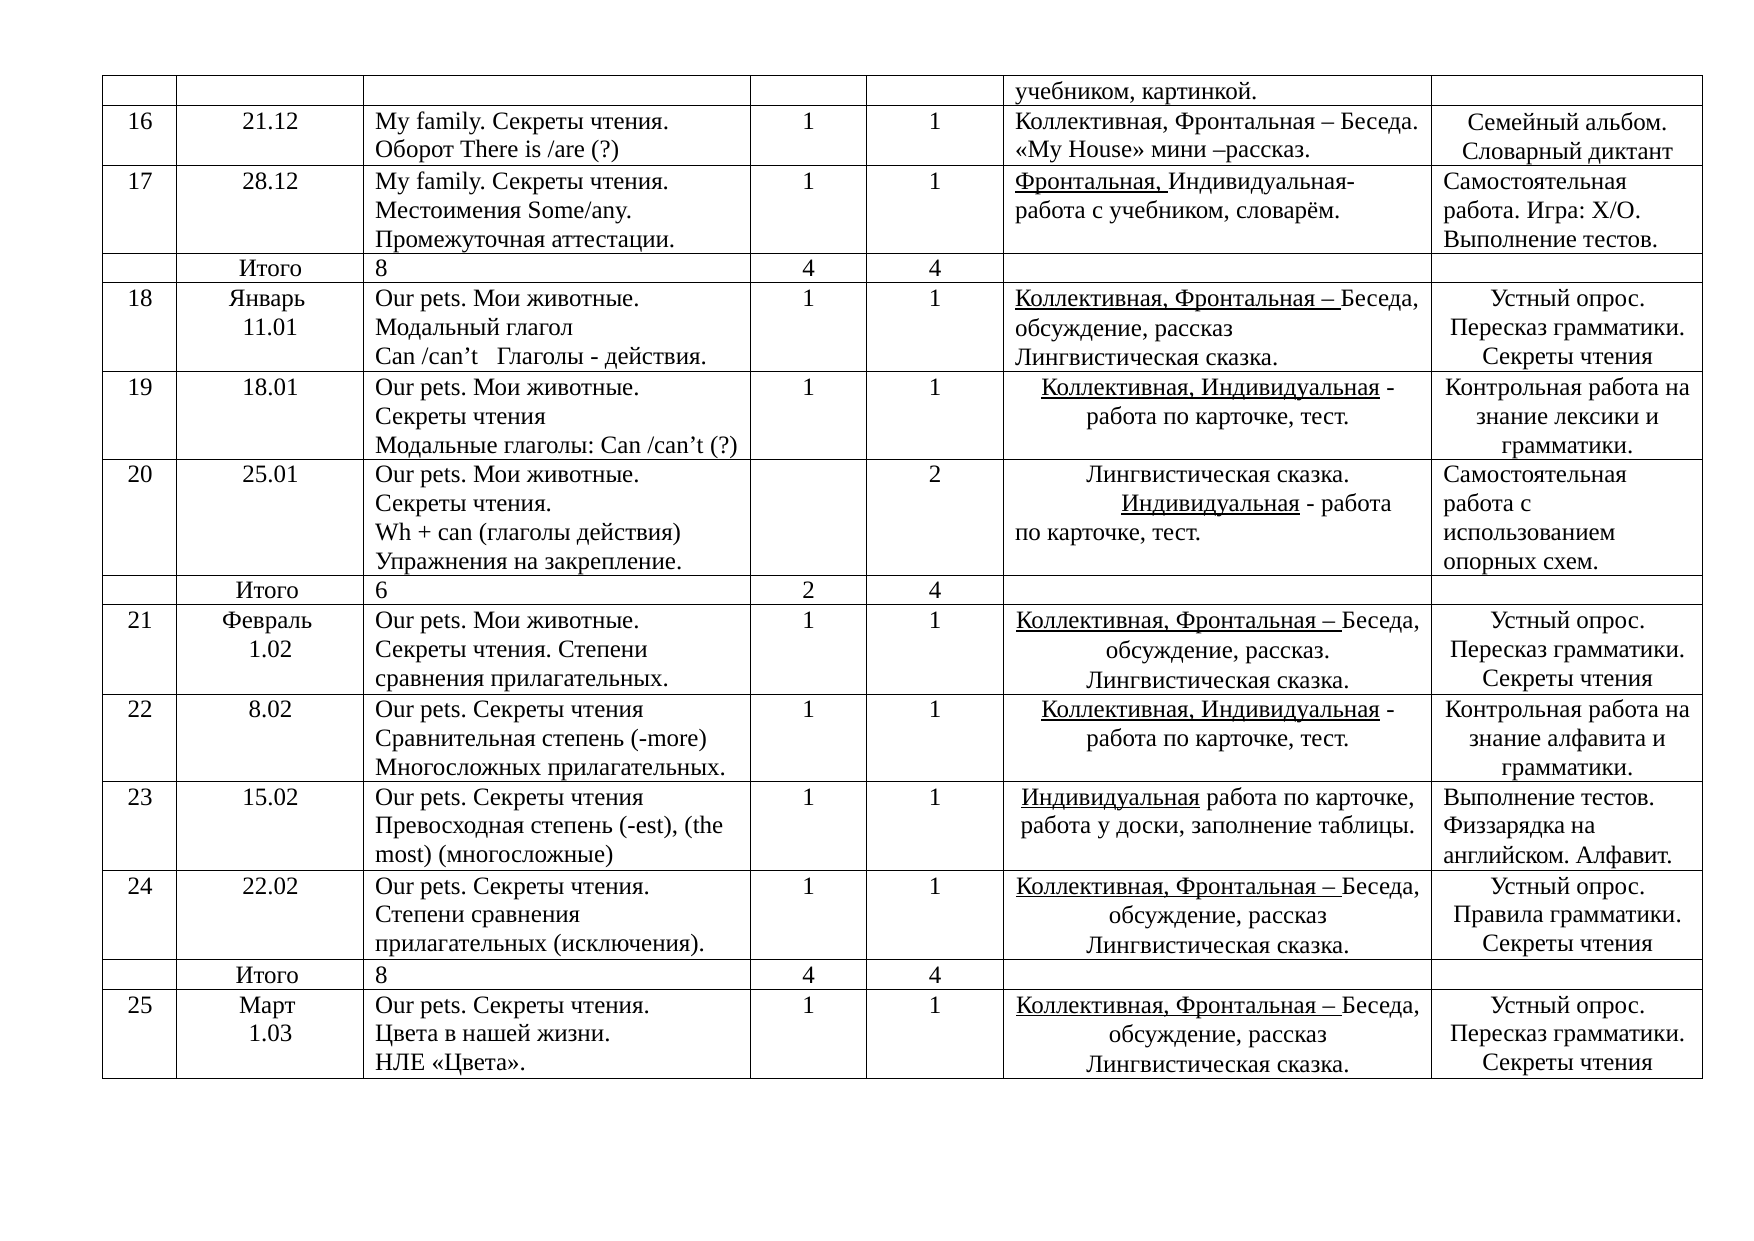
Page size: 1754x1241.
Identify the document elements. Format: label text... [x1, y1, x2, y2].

table_cell 8 [364, 254, 750, 282]
table_cell Our pets. Мои животные. Секреты чтения. Степени сравнения прилагательных. [364, 605, 750, 693]
table_cell 4 [867, 576, 1003, 604]
table_cell Устный опрос. Пересказ грамматики. Секреты чтения [1432, 283, 1702, 371]
table_cell My family. Секреты чтения. Оборот There is /are (?) [364, 106, 750, 165]
table_cell Коллективная, Фронтальная – Беседа, обсуждение, рассказ. Лингвистическая сказка. [1004, 605, 1431, 693]
table_cell Our pets. Секреты чтения Сравнительная степень (-more) Многосложных прилагательных. [364, 695, 750, 781]
table_cell Контрольная работа на знание лексики и грамматики. [1432, 372, 1702, 458]
table_cell Итого [177, 576, 363, 604]
table_cell Коллективная, Индивидуальная - работа по карточке, тест. [1004, 695, 1431, 781]
table_cell Our pets. Секреты чтения. Степени сравнения прилагательных (исключения). [364, 871, 750, 959]
table_cell 1 [751, 372, 866, 458]
table_cell My family. Секреты чтения. Местоимения Some/any. Промежуточная аттестации. [364, 166, 750, 252]
table_cell 28.12 [177, 166, 363, 252]
table_cell 4 [867, 254, 1003, 282]
table_cell Our pets. Секреты чтения Превосходная степень (-est), (the most) (многосложные) [364, 782, 750, 870]
table_cell 24 [103, 871, 176, 959]
table_cell 23 [103, 782, 176, 870]
table_cell [1004, 254, 1431, 282]
table_cell 8 [364, 960, 750, 989]
table_cell [1004, 960, 1431, 989]
table_cell Устный опрос. Пересказ грамматики. Секреты чтения [1432, 605, 1702, 693]
table_cell 1 [867, 990, 1003, 1078]
table_cell Итого [177, 254, 363, 282]
table_cell 18.01 [177, 372, 363, 458]
table_cell 1 [751, 605, 866, 693]
table_cell 1 [751, 283, 866, 371]
table_cell 15.02 [177, 782, 363, 870]
table_cell Устный опрос. Пересказ грамматики. Секреты чтения [1432, 990, 1702, 1078]
table_cell Итого [177, 960, 363, 989]
table_cell 1 [867, 782, 1003, 870]
table_cell Коллективная, Фронтальная – Беседа, обсуждение, рассказ Лингвистическая сказка. [1004, 283, 1431, 371]
table_cell [103, 960, 176, 989]
table_cell 18 [103, 283, 176, 371]
table_cell 1 [867, 372, 1003, 458]
table_cell 1 [867, 166, 1003, 252]
table_cell 2 [867, 460, 1003, 574]
table_cell 17 [103, 166, 176, 252]
table_cell 6 [364, 576, 750, 604]
table_cell [867, 76, 1003, 105]
table_cell Коллективная, Фронтальная – Беседа. «My House» мини –рассказ. [1004, 106, 1431, 165]
table_cell Фронтальная, Индивидуальная- работа с учебником, словарём. [1004, 166, 1431, 252]
table_cell 21.12 [177, 106, 363, 165]
table_cell [364, 76, 750, 105]
table_cell [103, 576, 176, 604]
table_cell 1 [867, 283, 1003, 371]
table_cell 20 [103, 460, 176, 574]
table_cell 1 [867, 695, 1003, 781]
table_cell 16 [103, 106, 176, 165]
table_cell Самостоятельная работа. Игра: X/O. Выполнение тестов. [1432, 166, 1702, 252]
table_cell 1 [867, 605, 1003, 693]
table_cell 1 [751, 695, 866, 781]
table_cell 4 [751, 960, 866, 989]
table_cell Февраль 1.02 [177, 605, 363, 693]
table_cell [751, 76, 866, 105]
table_cell [1004, 576, 1431, 604]
table_cell учебником, картинкой. [1004, 76, 1431, 105]
table_cell 1 [751, 990, 866, 1078]
table_cell [1432, 960, 1702, 989]
table_cell Коллективная, Индивидуальная - работа по карточке, тест. [1004, 372, 1431, 458]
table_cell [103, 254, 176, 282]
table_cell 8.02 [177, 695, 363, 781]
table_cell Семейный альбом. Словарный диктант [1432, 106, 1702, 165]
table_cell Выполнение тестов. Физзарядка на английском. Алфавит. [1432, 782, 1702, 870]
table_cell 22 [103, 695, 176, 781]
table_cell 25 [103, 990, 176, 1078]
table_cell 4 [751, 254, 866, 282]
table_cell [1432, 254, 1702, 282]
table_cell 1 [751, 782, 866, 870]
table_cell [1432, 576, 1702, 604]
table_cell 4 [867, 960, 1003, 989]
table_cell [751, 460, 866, 574]
table_cell 25.01 [177, 460, 363, 574]
table_cell Our pets. Мои животные. Секреты чтения Модальные глаголы: Can /can’t (?) [364, 372, 750, 458]
table_cell Январь 11.01 [177, 283, 363, 371]
table_cell [103, 76, 176, 105]
table_cell Устный опрос. Правила грамматики. Секреты чтения [1432, 871, 1702, 959]
table_cell Our pets. Секреты чтения. Цвета в нашей жизни. НЛЕ «Цвета». [364, 990, 750, 1078]
table_cell [177, 76, 363, 105]
table_cell 1 [867, 106, 1003, 165]
table_cell Март 1.03 [177, 990, 363, 1078]
table_cell [1432, 76, 1702, 105]
table_cell 1 [867, 871, 1003, 959]
table_cell 19 [103, 372, 176, 458]
table_cell 21 [103, 605, 176, 693]
table_cell 2 [751, 576, 866, 604]
table_cell Коллективная, Фронтальная – Беседа, обсуждение, рассказ Лингвистическая сказка. [1004, 990, 1431, 1078]
table_cell 1 [751, 106, 866, 165]
table_cell 22.02 [177, 871, 363, 959]
table_cell Our pets. Мои животные. Секреты чтения. Wh + can (глаголы действия) Упражнения на закрепление. [364, 460, 750, 574]
table_cell 1 [751, 166, 866, 252]
table_cell Самостоятельная работа с использованием опорных схем. [1432, 460, 1702, 574]
table_cell Индивидуальная работа по карточке, работа у доски, заполнение таблицы. [1004, 782, 1431, 870]
table_cell 1 [751, 871, 866, 959]
table_cell Коллективная, Фронтальная – Беседа, обсуждение, рассказ Лингвистическая сказка. [1004, 871, 1431, 959]
table_cell Лингвистическая сказка. Индивидуальная - работа по карточке, тест. [1004, 460, 1431, 574]
table_cell Контрольная работа на знание алфавита и грамматики. [1432, 695, 1702, 781]
table_cell Our pets. Мои животные. Модальный глагол Can /can’t Глаголы - действия. [364, 283, 750, 371]
